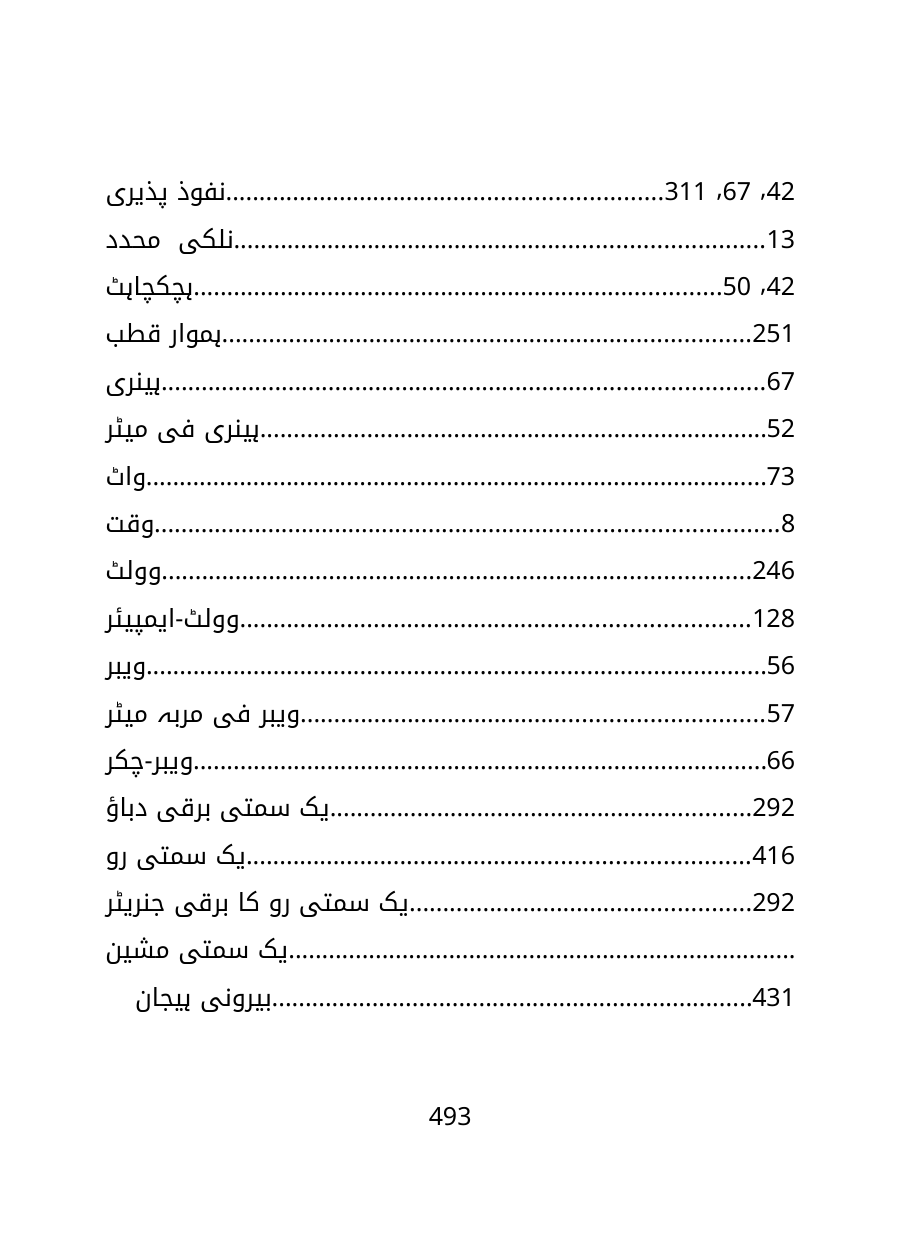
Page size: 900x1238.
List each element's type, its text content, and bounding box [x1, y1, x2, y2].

text یک سمتی مشین [105, 927, 795, 974]
text وولٹ 246 [105, 548, 795, 595]
text وولٹ-ایمپیئر 128 [105, 595, 795, 642]
text ہموار قطب 251 [105, 311, 795, 358]
text وقت 8 [105, 500, 795, 548]
text ہینری 67 [105, 358, 795, 406]
text یک سمتی برقی دباؤ 292 [105, 785, 795, 832]
text نلکی محدد 13 [105, 216, 795, 263]
text یک سمتی رو کا برقی جنریٹر 292 [105, 879, 795, 927]
text نفوذ پذیری 42, 67, 311 [105, 168, 795, 216]
text بیرونی ہیجان 431 [134, 974, 795, 1022]
text یک سمتی رو 416 [105, 832, 795, 879]
text واٹ 73 [105, 453, 795, 500]
text ویبر-چکر 66 [105, 737, 795, 785]
text ہینری فی میٹر 52 [105, 406, 795, 453]
text ویبر فی مربہ میٹر 57 [105, 690, 795, 737]
text ہچکچاہٹ 42, 50 [105, 263, 795, 311]
text ویبر 56 [105, 642, 795, 690]
